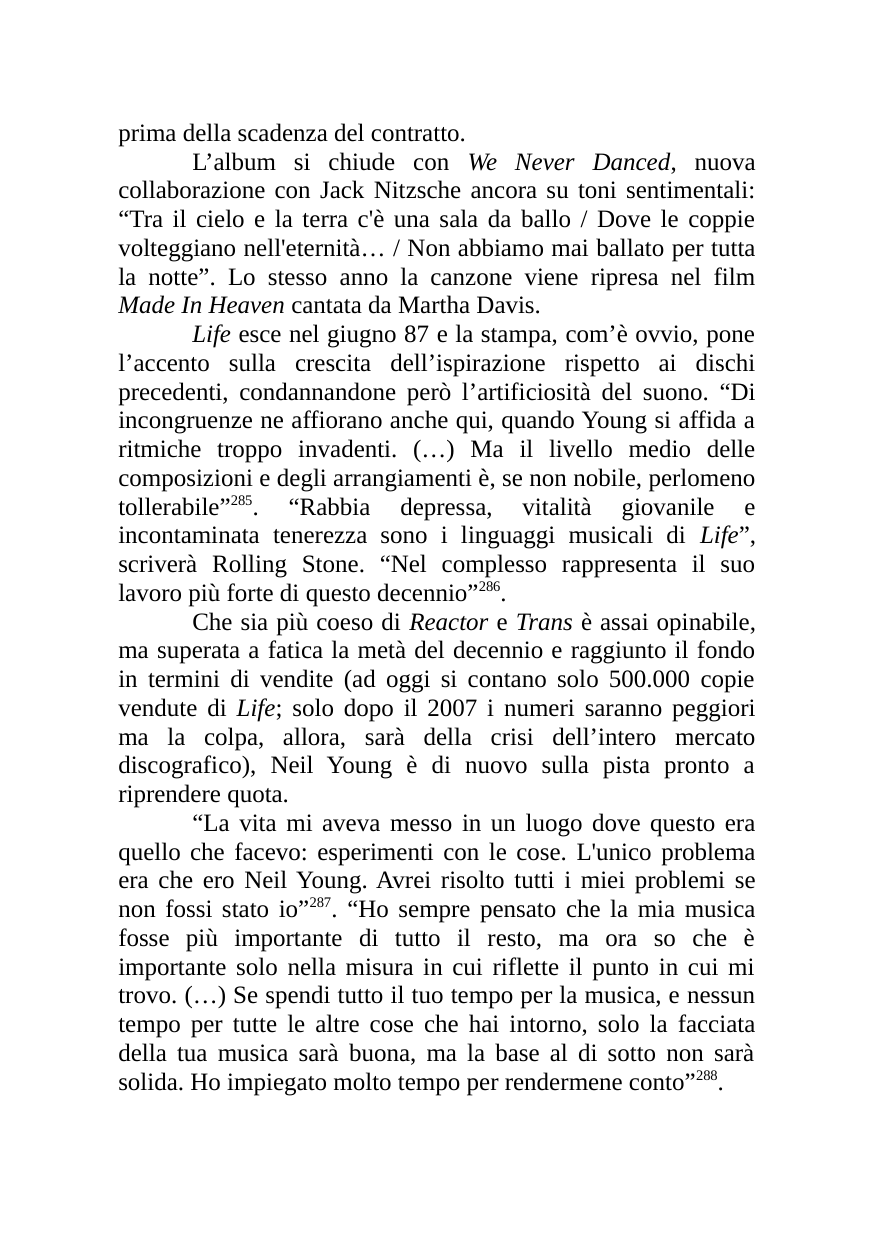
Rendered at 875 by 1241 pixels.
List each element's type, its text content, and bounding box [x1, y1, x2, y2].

text Life esce nel giugno 87 e la stampa, com’è ovvio, pone l’accento sulla crescita dell’ispirazione rispetto ai dischi precedenti, condannandone però l’artificiosità del suono. “Di incongruenze ne affiorano anche qui, quando Young si affida a ritmiche troppo invadenti. (…) Ma il livello medio delle composizioni e degli arrangiamenti è, se non nobile, perlomeno tollerabile”. “Rabbia depressa, vitalità giovanile e incontaminata tenerezza sono i linguaggi musicali di Life”, scriverà Rolling Stone. “Nel complesso rappresenta il suo lavoro più forte di questo decennio”. [118, 319, 756, 607]
text prima della scadenza del contratto. [118, 118, 756, 147]
text L’album si chiude con We Never Danced, nuova collaborazione con Jack Nitzsche ancora su toni sentimentali: “Tra il cielo e la terra c'è una sala da ballo / Dove le coppie volteggiano nell'eternità… / Non abbiamo mai ballato per tutta la notte”. Lo stesso anno la canzone viene ripresa nel film Made In Heaven cantata da Martha Davis. [118, 147, 756, 319]
text Che sia più coeso di Reactor e Trans è assai opinabile, ma superata a fatica la metà del decennio e raggiunto il fondo in termini di vendite (ad oggi si contano solo 500.000 copie vendute di Life; solo dopo il 2007 i numeri saranno peggiori ma la colpa, allora, sarà della crisi dell’intero mercato discografico), Neil Young è di nuovo sulla pista pronto a riprendere quota. [118, 607, 756, 808]
text “La vita mi aveva messo in un luogo dove questo era quello che facevo: esperimenti con le cose. L'unico problema era che ero Neil Young. Avrei risolto tutti i miei problemi se non fossi stato io”. “Ho sempre pensato che la mia musica fosse più importante di tutto il resto, ma ora so che è importante solo nella misura in cui riflette il punto in cui mi trovo. (…) Se spendi tutto il tuo tempo per la musica, e nessun tempo per tutte le altre cose che hai intorno, solo la facciata della tua musica sarà buona, ma la base al di sotto non sarà solida. Ho impiegato molto tempo per rendermene conto”. [118, 808, 756, 1096]
